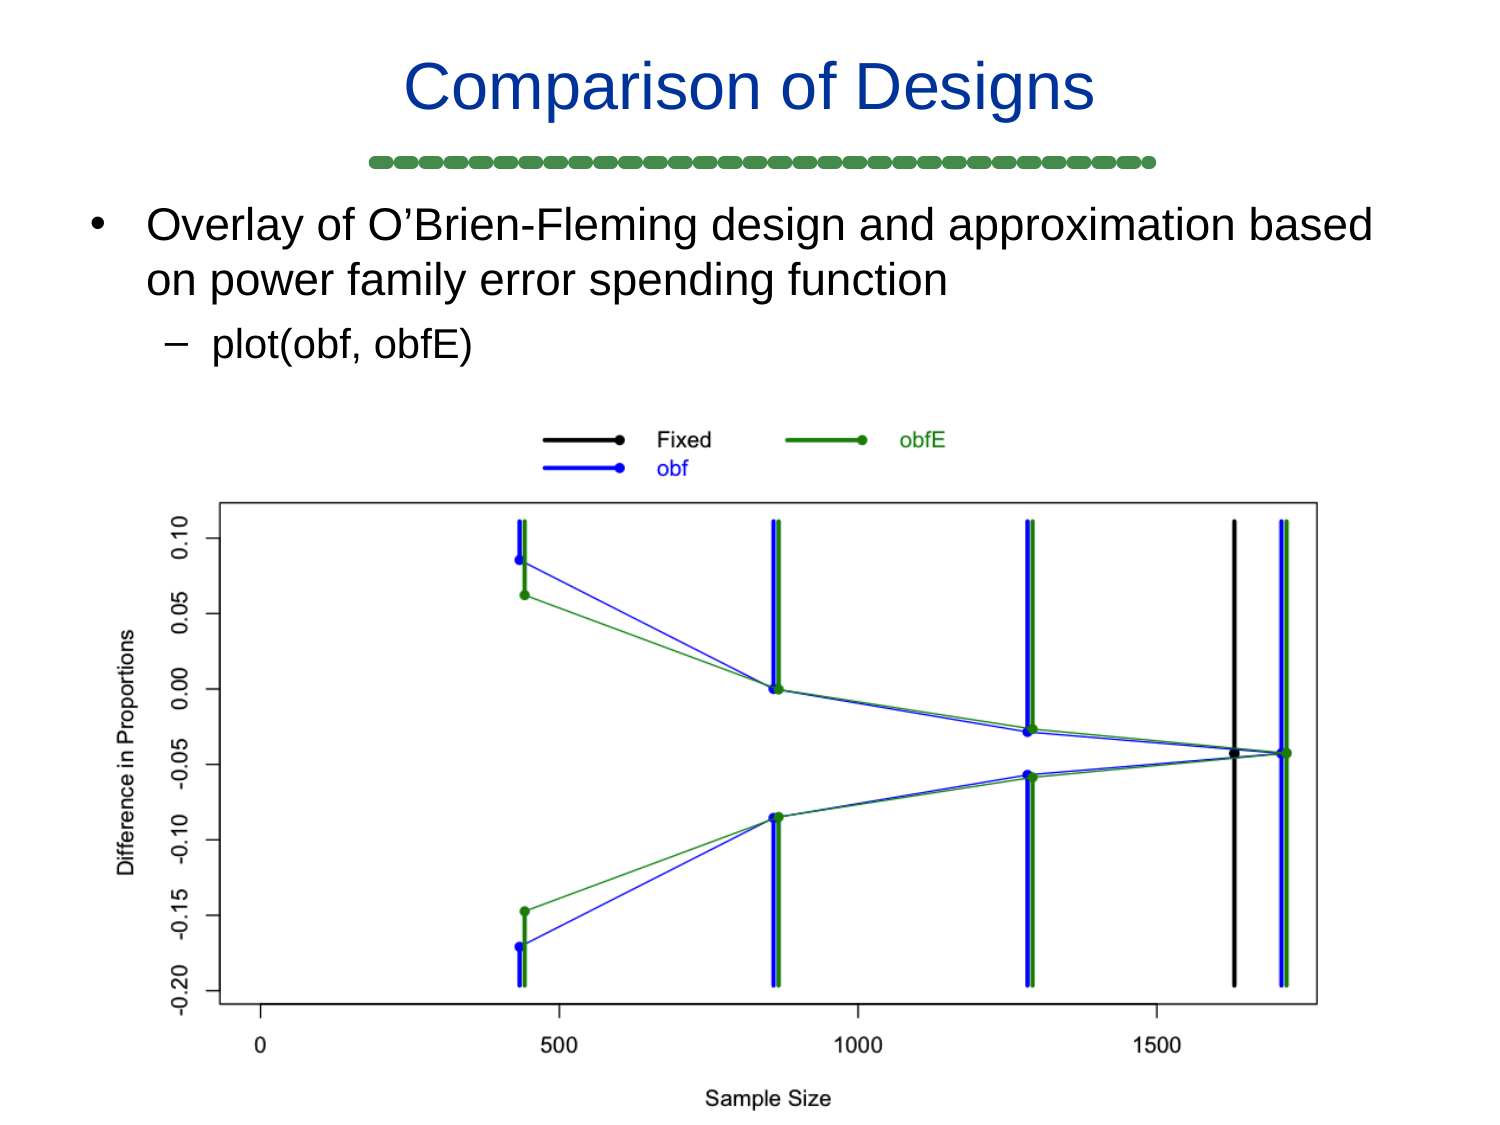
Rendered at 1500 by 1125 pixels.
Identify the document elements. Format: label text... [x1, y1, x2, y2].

list Overlay of O’Brien-Fleming design and approximation based on power family error spending function plot(obf, obfE) [75, 187, 1426, 1050]
picture [112, 406, 1351, 1125]
title Comparison of Designs [37, 24, 1463, 141]
